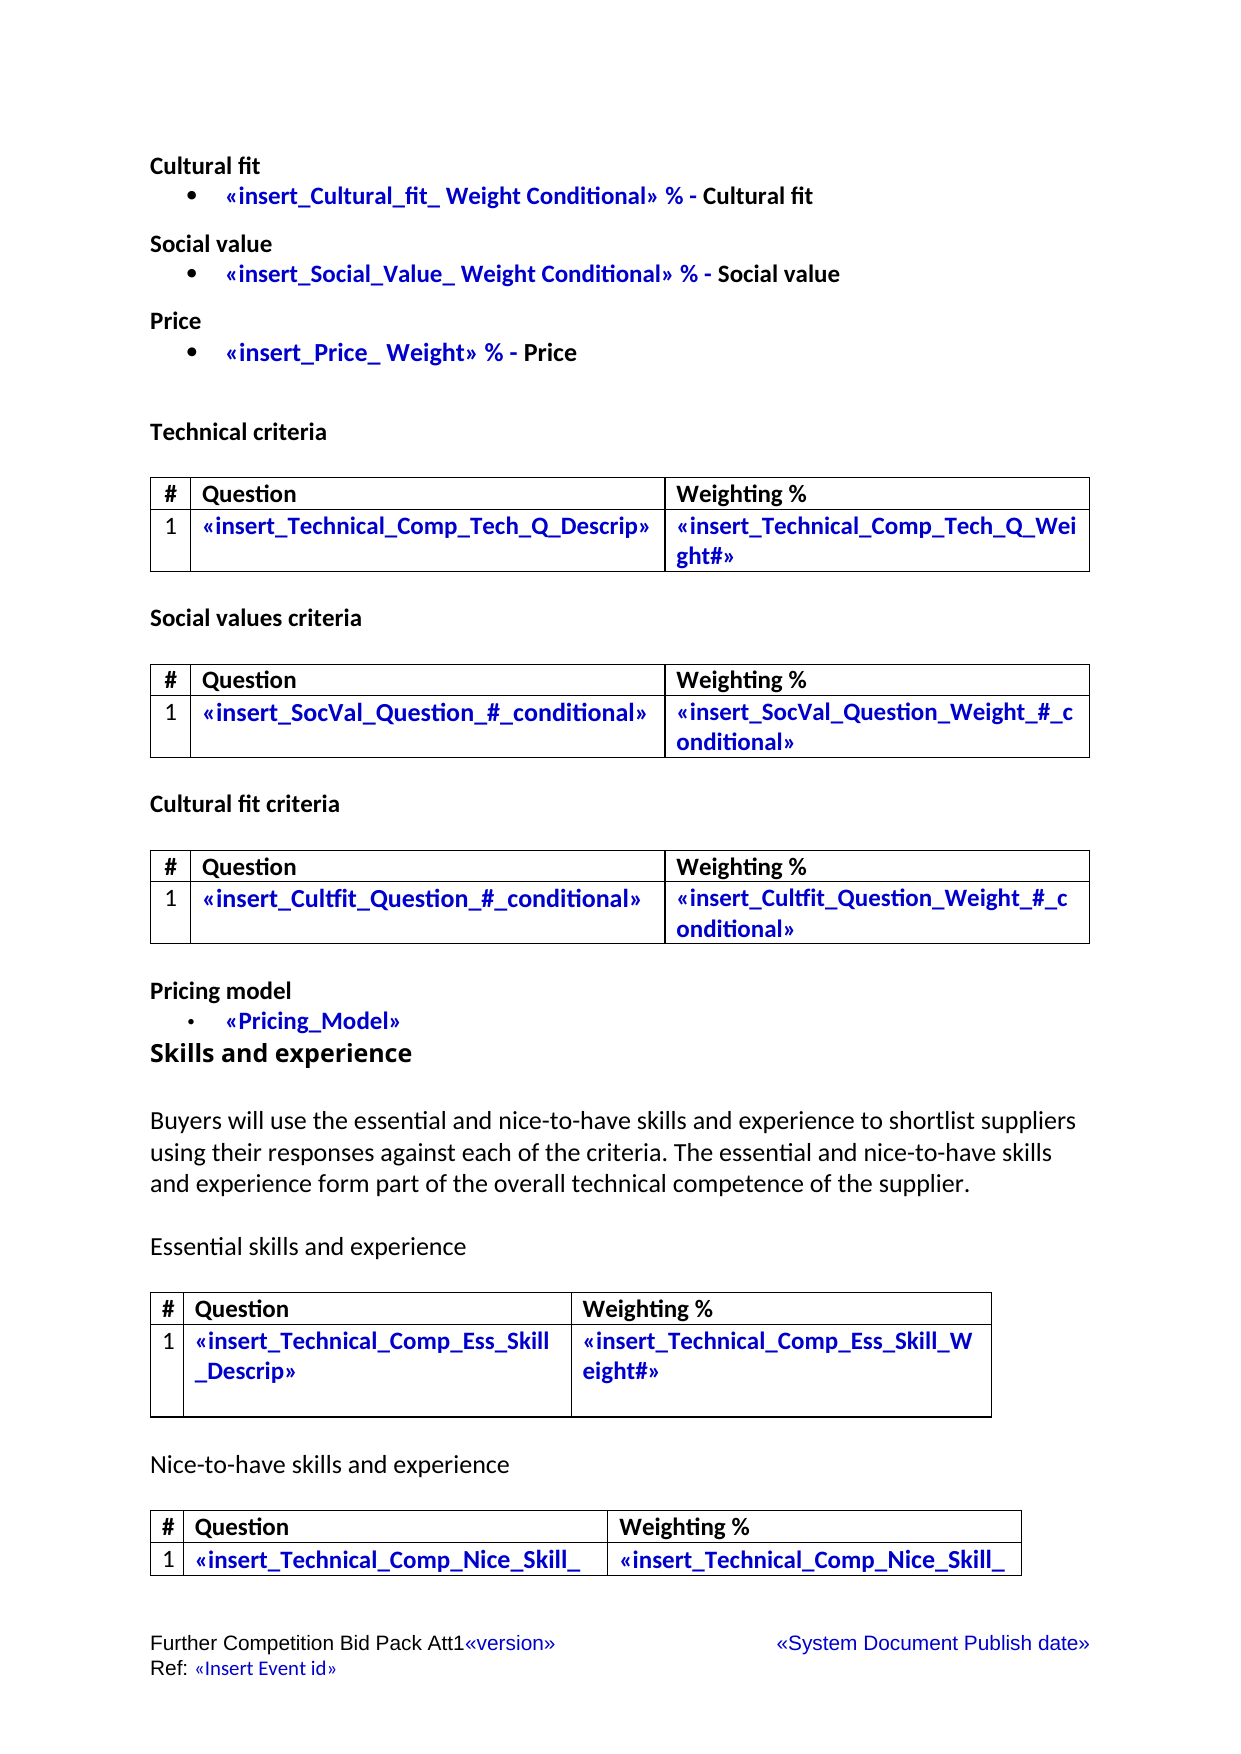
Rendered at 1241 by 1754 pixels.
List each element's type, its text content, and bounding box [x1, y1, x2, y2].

table_cell «insert_SocVal_Question_#_conditional» [191, 696, 664, 757]
list «insert_Social_Value_ Weight Conditional» % - Social value [187, 258, 1090, 289]
table_header Weighting % [666, 478, 1089, 509]
table_cell «insert_Technical_Comp_Ess_Skill_Descrip» [184, 1325, 571, 1416]
table_cell «insert_Technical_Comp_Nice_Skill_ [184, 1543, 607, 1574]
list «insert_Price_ Weight» % - Price [187, 336, 1090, 368]
table_header # [151, 665, 190, 695]
table_cell 1 [151, 1325, 183, 1416]
table_header Question [191, 851, 664, 881]
table_header Question [184, 1293, 571, 1324]
table_header Question [191, 478, 664, 509]
table_cell 1 [151, 510, 190, 571]
text Skills and experience [150, 1036, 1090, 1070]
table_cell 1 [151, 1543, 183, 1574]
table_header # [151, 1511, 183, 1542]
table_cell «insert_Technical_Comp_Ess_Skill_Weight#» [572, 1325, 991, 1416]
text Price [150, 305, 1090, 336]
text Cultural fit [150, 150, 1090, 181]
table_cell «insert_Technical_Comp_Nice_Skill_ [608, 1543, 1021, 1574]
table_cell 1 [151, 696, 190, 757]
table_header # [151, 478, 190, 509]
table_header Weighting % [572, 1293, 991, 1324]
text Technical criteria [150, 416, 1090, 447]
text Cultural fit criteria [150, 789, 1090, 819]
text Pricing model [150, 975, 1090, 1005]
table_header Weighting % [666, 665, 1089, 695]
table_cell «insert_SocVal_Question_Weight_#_conditional» [666, 696, 1089, 757]
text Social value [150, 228, 1090, 258]
list «insert_Cultural_fit_ Weight Conditional» % - Cultural fit [187, 181, 1090, 211]
table_cell «insert_Technical_Comp_Tech_Q_Descrip» [191, 510, 664, 571]
text Buyers will use the essential and nice-to-have skills and experience to shortlist suppliers using their responses against each of the criteria. The essential and nice-to-have skills and experience form part of the overall technical competence of the supplier. [150, 1104, 1090, 1199]
text Social values criteria [150, 602, 1090, 633]
table_cell «insert_Technical_Comp_Tech_Q_Weight#» [666, 510, 1089, 571]
table_cell «insert_Cultfit_Question_Weight_#_conditional» [666, 882, 1089, 943]
list «Pricing_Model» [187, 1005, 1090, 1036]
text Essential skills and experience [150, 1230, 1090, 1262]
table_header # [151, 851, 190, 881]
table_cell «insert_Cultfit_Question_#_conditional» [191, 882, 664, 943]
table_header Question [184, 1511, 607, 1542]
table_header Question [191, 665, 664, 695]
table_header # [151, 1293, 183, 1324]
text Nice-to-have skills and experience [150, 1448, 1090, 1480]
table_cell 1 [151, 882, 190, 943]
table_header Weighting % [608, 1511, 1021, 1542]
table_header Weighting % [666, 851, 1089, 881]
